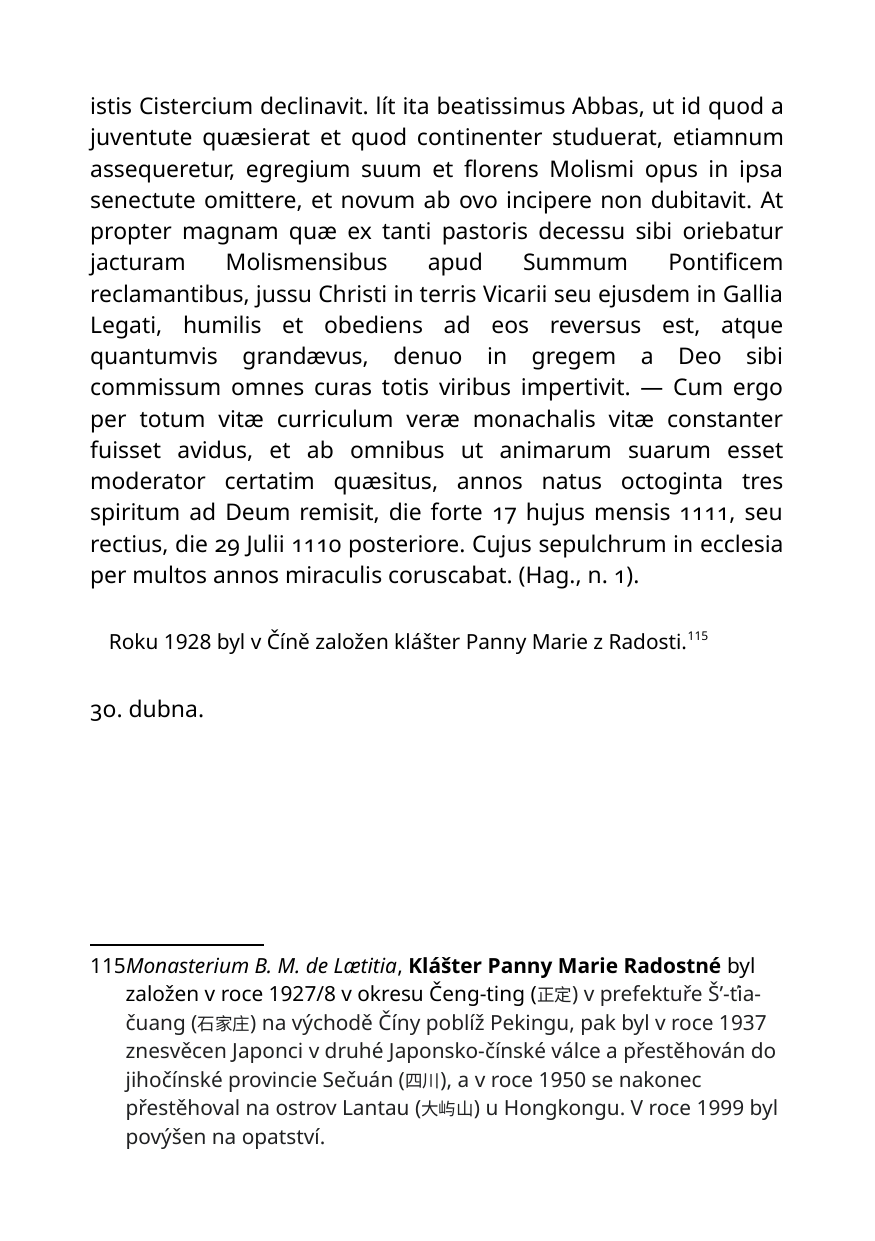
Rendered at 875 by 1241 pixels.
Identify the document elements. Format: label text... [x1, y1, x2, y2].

text Monasterium B. M. de Lætitia, Klášter Panny Marie Radostné byl založen v roce 1927/8 v okresu Čeng-ting (正定) v prefektuře Š’-ťia-čuang (石家庄) na východě Číny poblíž Pekingu, pak byl v roce 1937 znesvěcen Japonci v druhé Japonsko-čínské válce a přestěhován do jihočínské provincie Sečuán (四川), a v roce 1950 se nakonec přestěhoval na ostrov Lantau (大屿山) u Hongkongu. V roce 1999 byl povýšen na opatství. [90, 951, 784, 1150]
text 3o. dubna. [90, 693, 784, 724]
text istis Cistercium declinavit. lít ita beatissi­mus Abbas, ut id quod a juventute quæsierat et quod con­tinenter studuerat, etiamnum assequeretur, egregium suum et florens Molismi opus in ipsa senectute omittere, et novum ab ovo incipere non dubitavit. At propter magnam quæ ex tanti pastoris decessu sibi oriebatur jacturam Molismensibus apud Summum Pontificem reclamantibus, jussu Christi in terris Vicarii seu ejusdem in Gallia Legati, humilis et obediens ad eos reversus est, atque quantumvis grandævus, denuo in gregem a Deo sibi commissum omnes curas totis viribus impertivit. — Cum ergo per totum vitæ curriculum veræ monachalis vitæ constanter fuisset avidus, et ab omnibus ut animarum suarum esset moderator certatim quæsitus, annos natus octoginta tres spiritum ad Deum remisit, die forte 17 hujus mensis 1111, seu rectius, die 29 Julii 1110 posteriore. Cujus sepulchrum in ecclesia per multos annos miraculis coruscabat. (Hag., n. 1). [90, 90, 784, 590]
text Roku 1928 byl v Číně založen klášter Panny Marie z Radosti. [90, 627, 784, 656]
